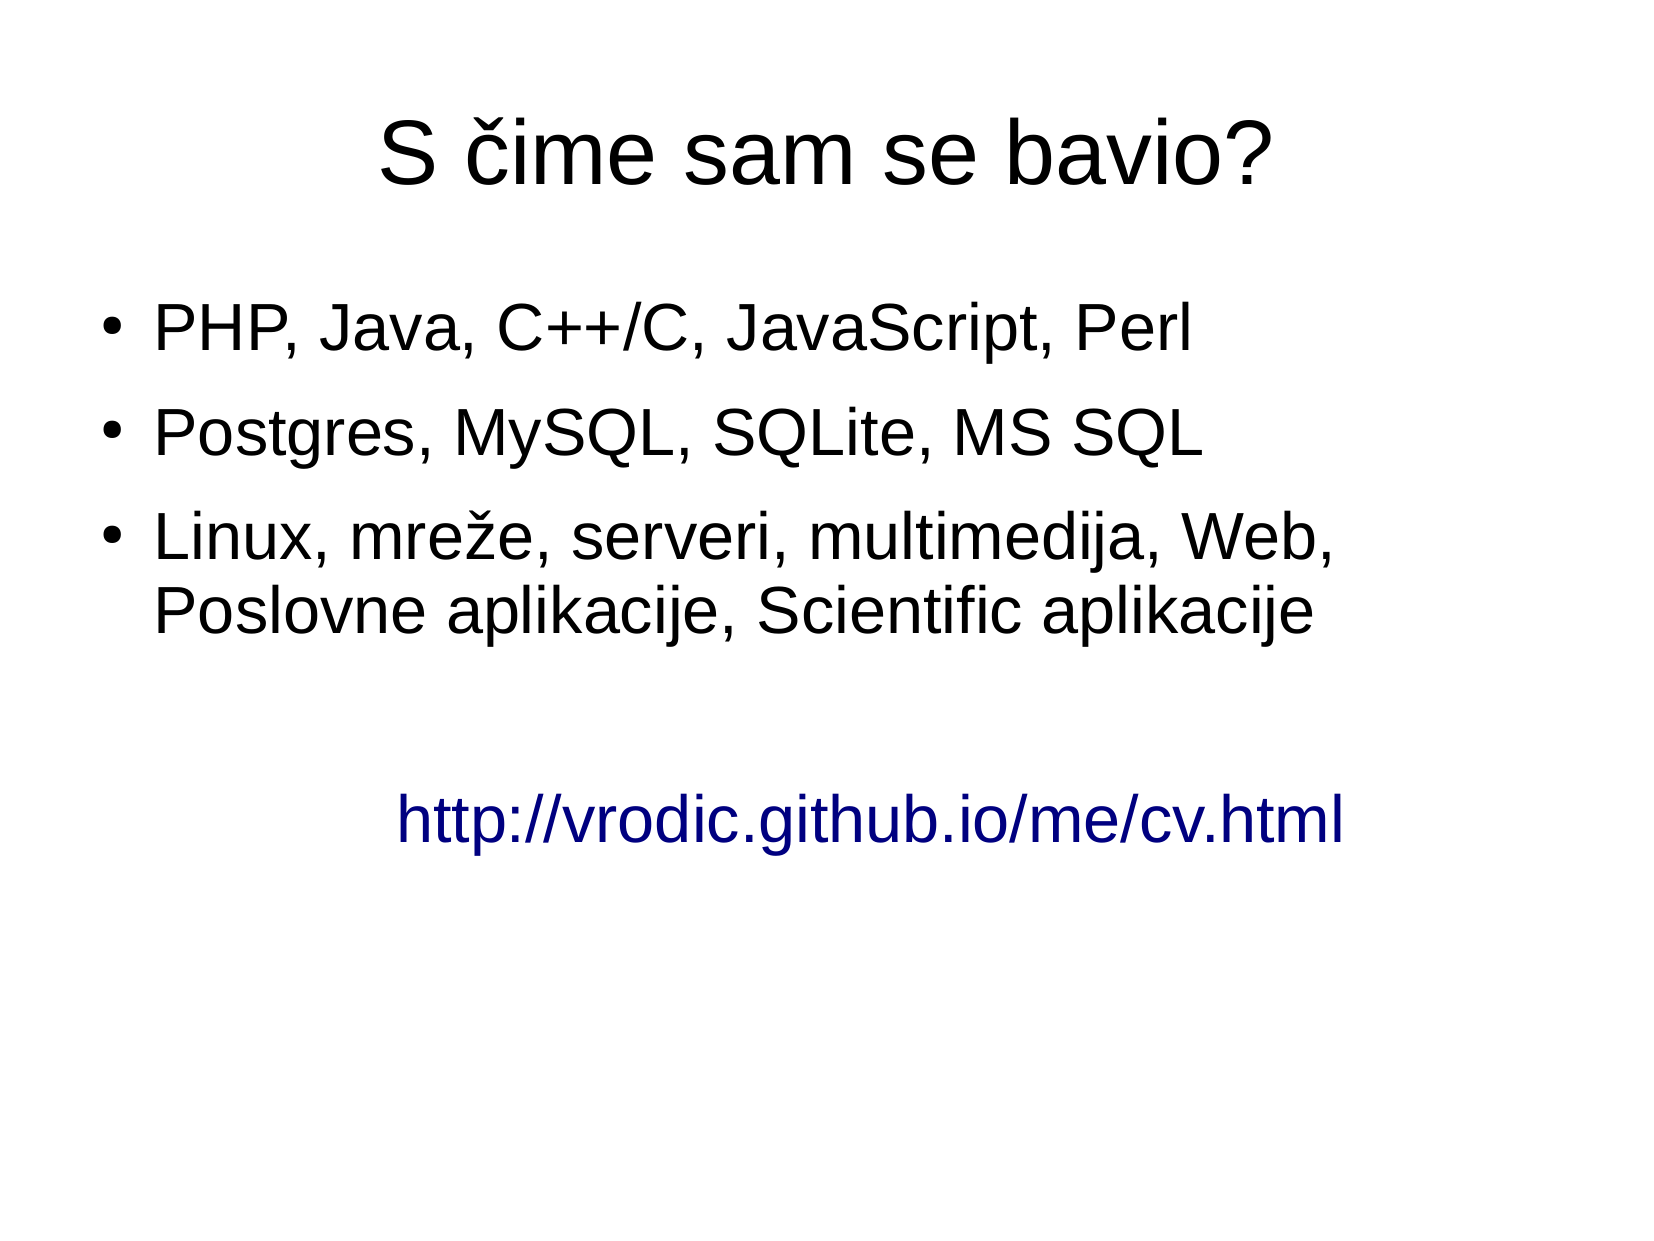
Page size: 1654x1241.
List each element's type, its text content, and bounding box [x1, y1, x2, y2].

title S čime sam se bavio? [82, 49, 1571, 257]
list PHP, Java, C++/C, JavaScript, Perl Postgres, MySQL, SQLite, MS SQL Linux, mreže, serveri, multimedija, Web, Poslovne aplikacije, Scientific aplikacije http://vrodic.github.io/me/cv.html [82, 290, 1571, 1010]
